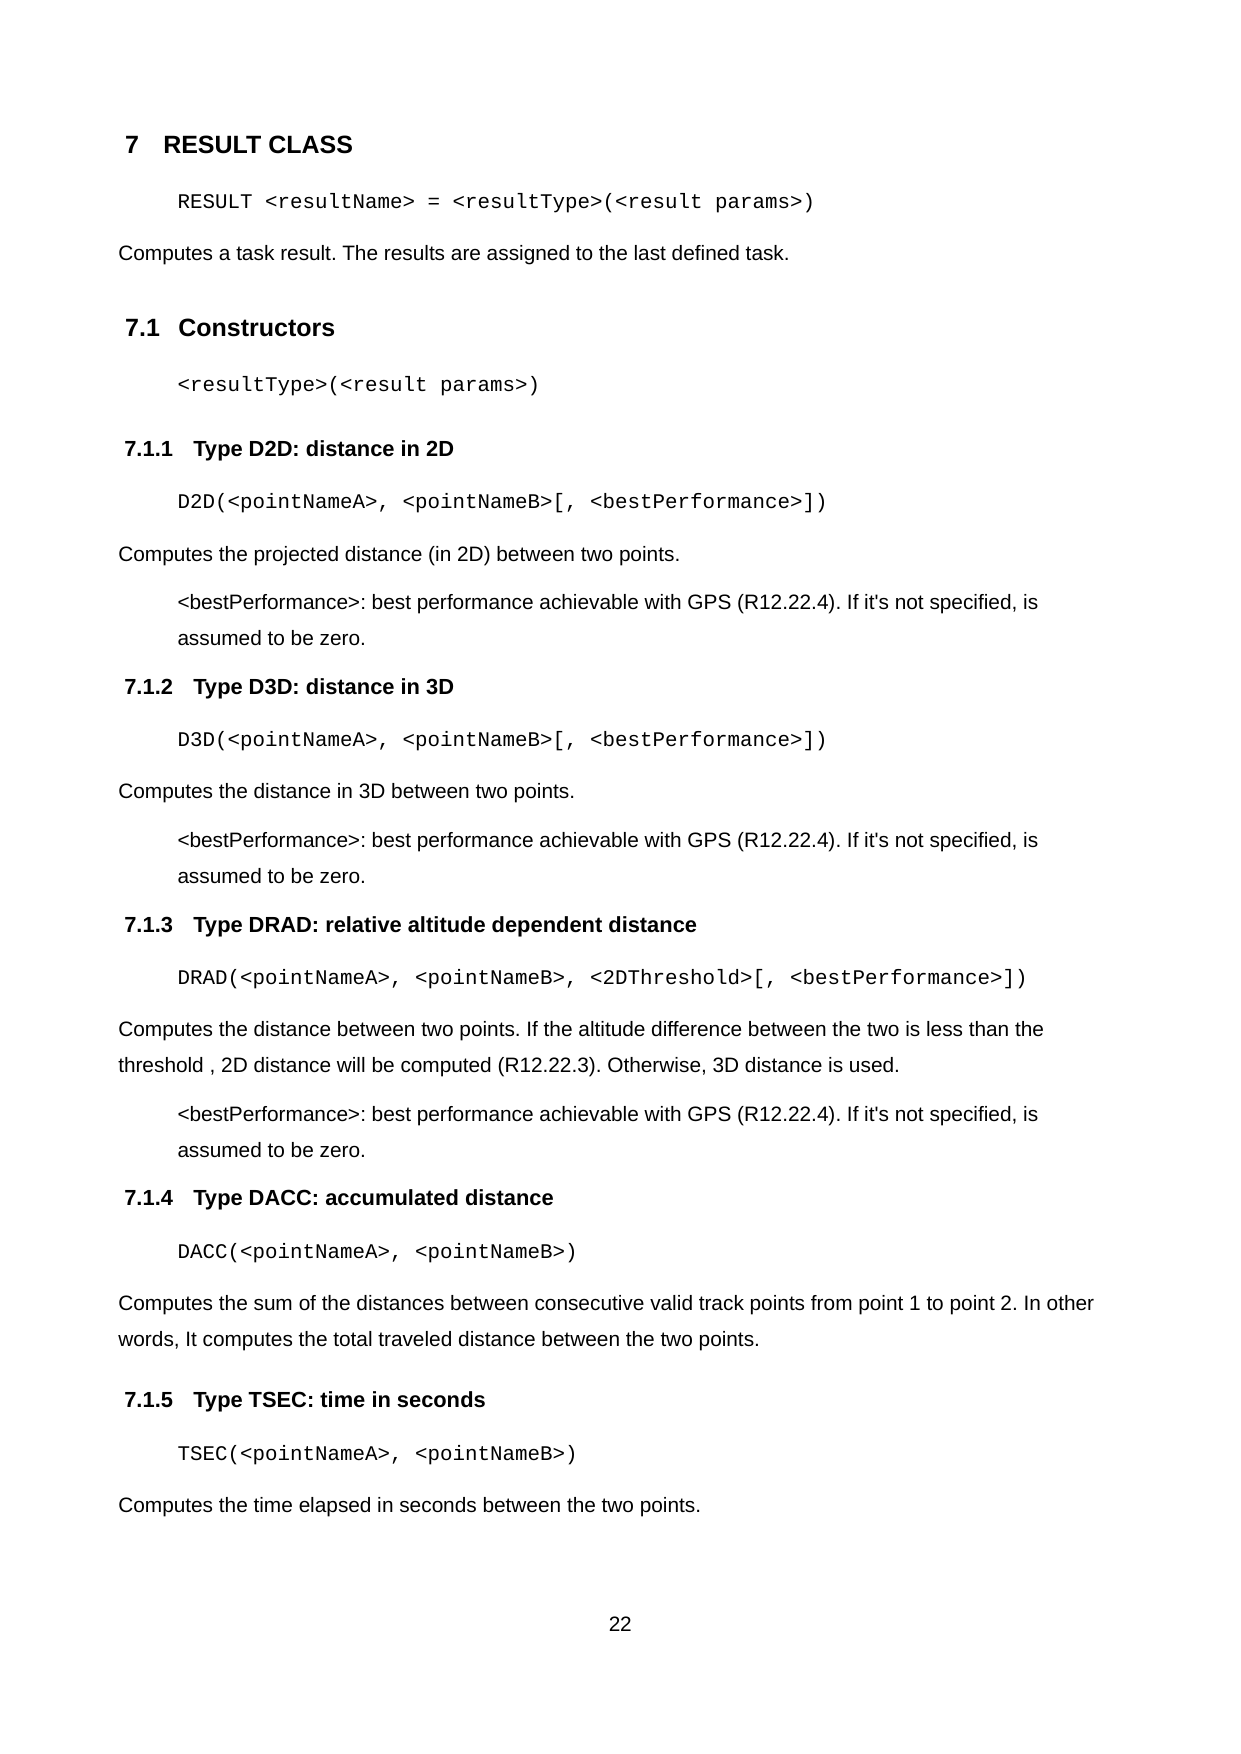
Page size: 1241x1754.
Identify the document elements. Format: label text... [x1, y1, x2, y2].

subtitle Type TSEC: time in seconds [118, 1387, 1122, 1412]
subtitle RESULT class [118, 130, 1122, 159]
subtitle Type D2D: distance in 2D [118, 436, 1122, 461]
list <bestPerformance>: best performance achievable with GPS (R12.22.4). If it's not specified, is assumed to be zero. [177, 1102, 1122, 1161]
text RESULT <resultName> = <resultType>(<result params>) [177, 191, 1063, 214]
text Computes the time elapsed in seconds between the two points. [118, 1493, 1122, 1517]
subtitle Constructors [118, 313, 1122, 342]
text Computes the distance in 3D between two points. [118, 779, 1122, 803]
subtitle Type DACC: accumulated distance [118, 1185, 1122, 1210]
text Computes a task result. The results are assigned to the last defined task. [118, 241, 1122, 265]
list <bestPerformance>: best performance achievable with GPS (R12.22.4). If it's not specified, is assumed to be zero. [177, 828, 1122, 888]
text D3D(<pointNameA>, <pointNameB>[, <bestPerformance>]) [177, 729, 1063, 753]
text Computes the projected distance (in 2D) between two points. [118, 542, 1122, 566]
text Computes the distance between two points. If the altitude difference between the two is less than the threshold , 2D distance will be computed (R12.22.3). Otherwise, 3D distance is used. [118, 1017, 1122, 1077]
text TSEC(<pointNameA>, <pointNameB>) [177, 1443, 1063, 1466]
text <resultType>(<result params>) [177, 374, 1063, 397]
text DRAD(<pointNameA>, <pointNameB>, <2DThreshold>[, <bestPerformance>]) [177, 967, 1063, 991]
text D2D(<pointNameA>, <pointNameB>[, <bestPerformance>]) [177, 491, 1063, 515]
subtitle Type DRAD: relative altitude dependent distance [118, 911, 1122, 937]
text Computes the sum of the distances between consecutive valid track points from point 1 to point 2. In other words, It computes the total traveled distance between the two points. [118, 1291, 1122, 1351]
list <bestPerformance>: best performance achievable with GPS (R12.22.4). If it's not specified, is assumed to be zero. [177, 590, 1122, 650]
subtitle Type D3D: distance in 3D [118, 674, 1122, 699]
text DACC(<pointNameA>, <pointNameB>) [177, 1241, 1063, 1264]
